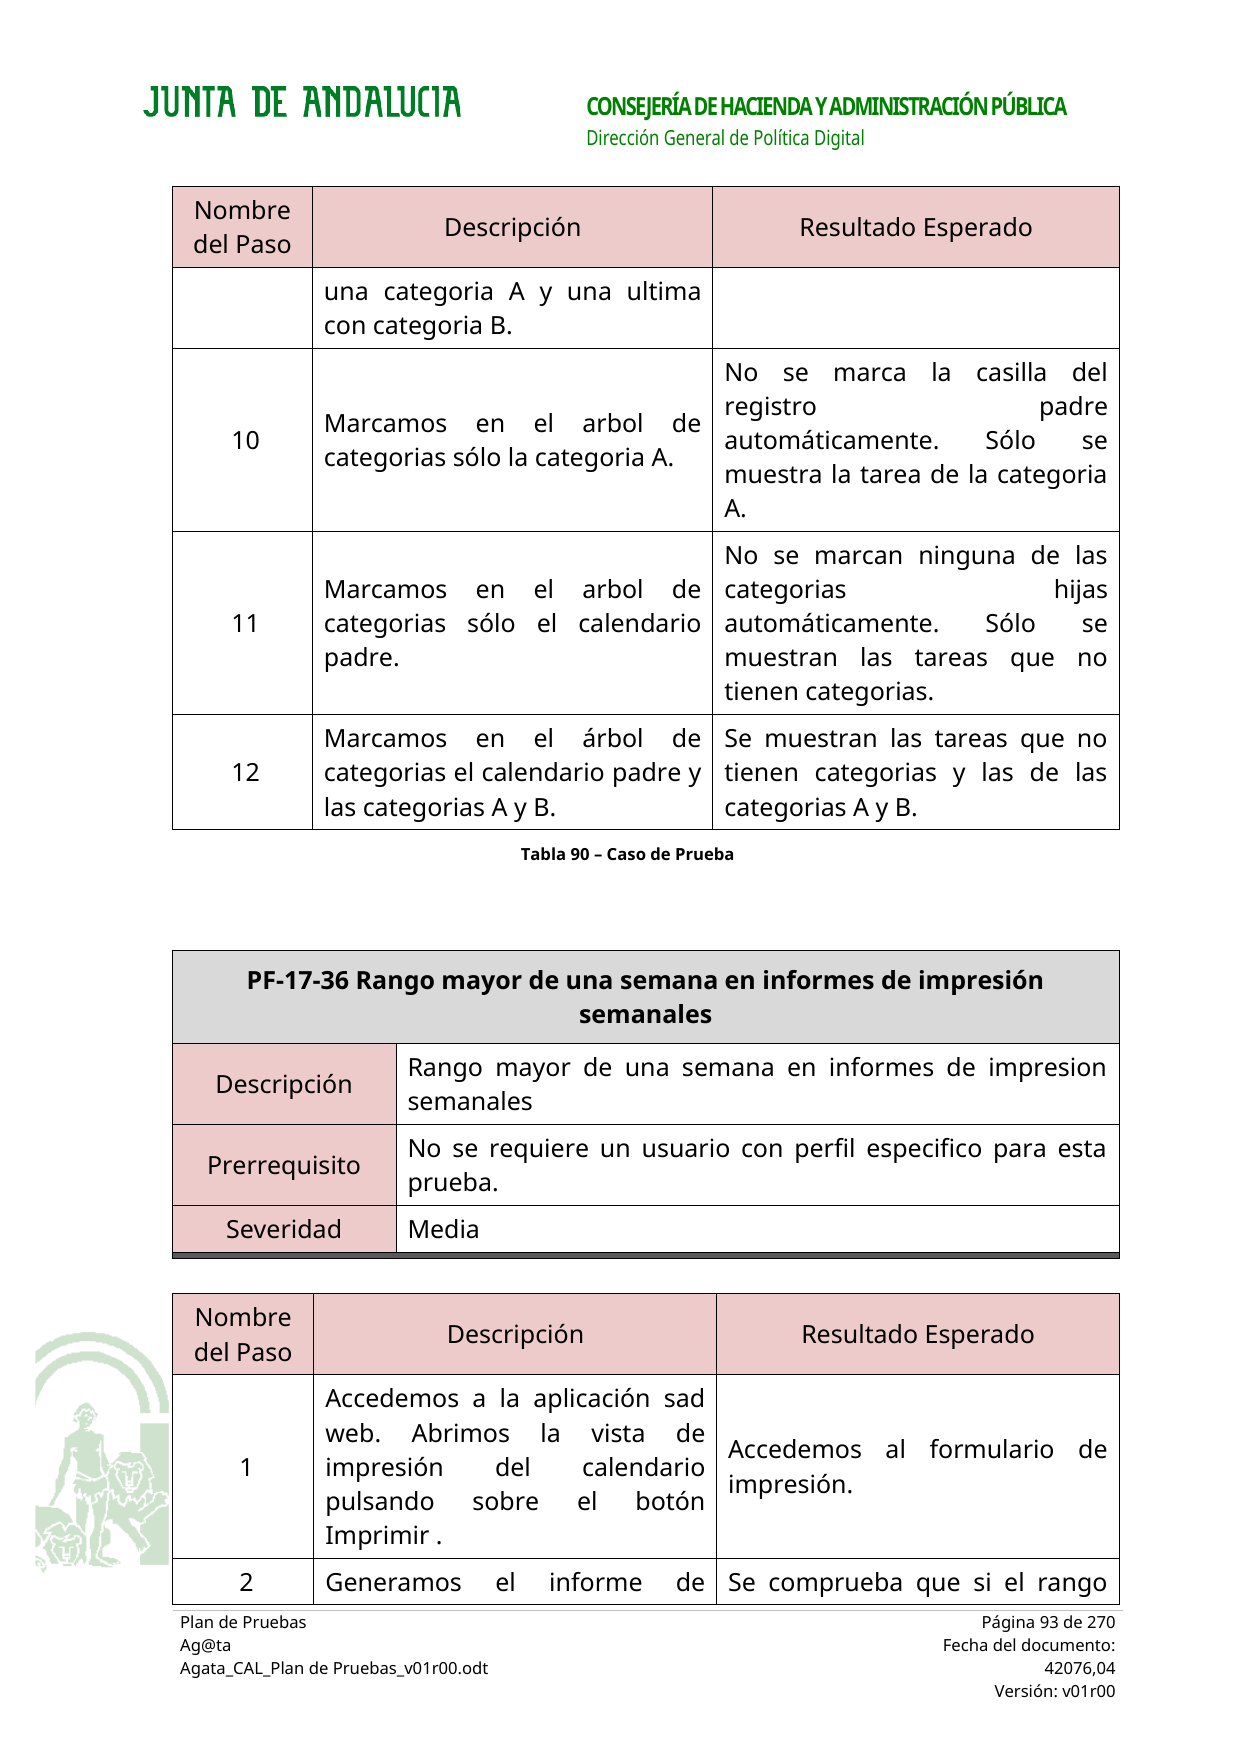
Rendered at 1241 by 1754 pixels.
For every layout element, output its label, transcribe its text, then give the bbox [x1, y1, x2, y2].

table_cell Marcamos en el arbol de categorias sólo el calendario padre. [313, 532, 712, 714]
table_cell No se marcan ninguna de las categorias hijas automáticamente. Sólo se muestran las tareas que no tienen categorias. [713, 532, 1119, 714]
picture [143, 86, 461, 117]
table_cell Accedemos al formulario de impresión. [717, 1375, 1119, 1557]
table_cell No se marca la casilla del registro padre automáticamente. Sólo se muestra la tarea de la categoria A. [713, 349, 1119, 531]
table_header PF-17-36 Rango mayor de una semana en informes de impresión semanales [173, 951, 1119, 1043]
table_cell Accedemos a la aplicación sad web. Abrimos la vista de impresión del calendario pulsando sobre el botón Imprimir . [314, 1375, 716, 1557]
table_cell 11 [173, 532, 312, 714]
table_cell 12 [173, 715, 312, 829]
table_cell [173, 268, 312, 348]
table_cell 10 [173, 349, 312, 531]
table_cell Prerrequisito [173, 1125, 396, 1205]
table_cell 2 [173, 1559, 313, 1604]
table_cell una categoria A y una ultima con categoria B. [313, 268, 712, 348]
table_cell Marcamos en el árbol de categorias el calendario padre y las categorias A y B. [313, 715, 712, 829]
table_cell Severidad [173, 1206, 396, 1252]
table_cell Rango mayor de una semana en informes de impresion semanales [397, 1044, 1119, 1124]
table_header Descripción [314, 1294, 716, 1374]
table_header Descripción [313, 187, 712, 267]
table_cell [173, 1253, 1119, 1258]
table_cell Media [397, 1206, 1119, 1252]
table_header Resultado Esperado [713, 187, 1119, 267]
table_cell Se comprueba que si el rango [717, 1559, 1119, 1604]
table_cell Descripción [173, 1044, 396, 1124]
table_header Nombre del Paso [173, 187, 312, 267]
table_cell Se muestran las tareas que no tienen categorias y las de las categorias A y B. [713, 715, 1119, 829]
text Tabla 90 – Caso de Prueba [148, 843, 1107, 865]
table_header Resultado Esperado [717, 1294, 1119, 1374]
table_cell Marcamos en el arbol de categorias sólo la categoria A. [313, 349, 712, 531]
table_header Nombre del Paso [173, 1294, 313, 1374]
table_cell [713, 268, 1119, 348]
table_cell No se requiere un usuario con perfil especifico para esta prueba. [397, 1125, 1119, 1205]
table_cell Generamos el informe de [314, 1559, 716, 1604]
table_cell 1 [173, 1375, 313, 1557]
